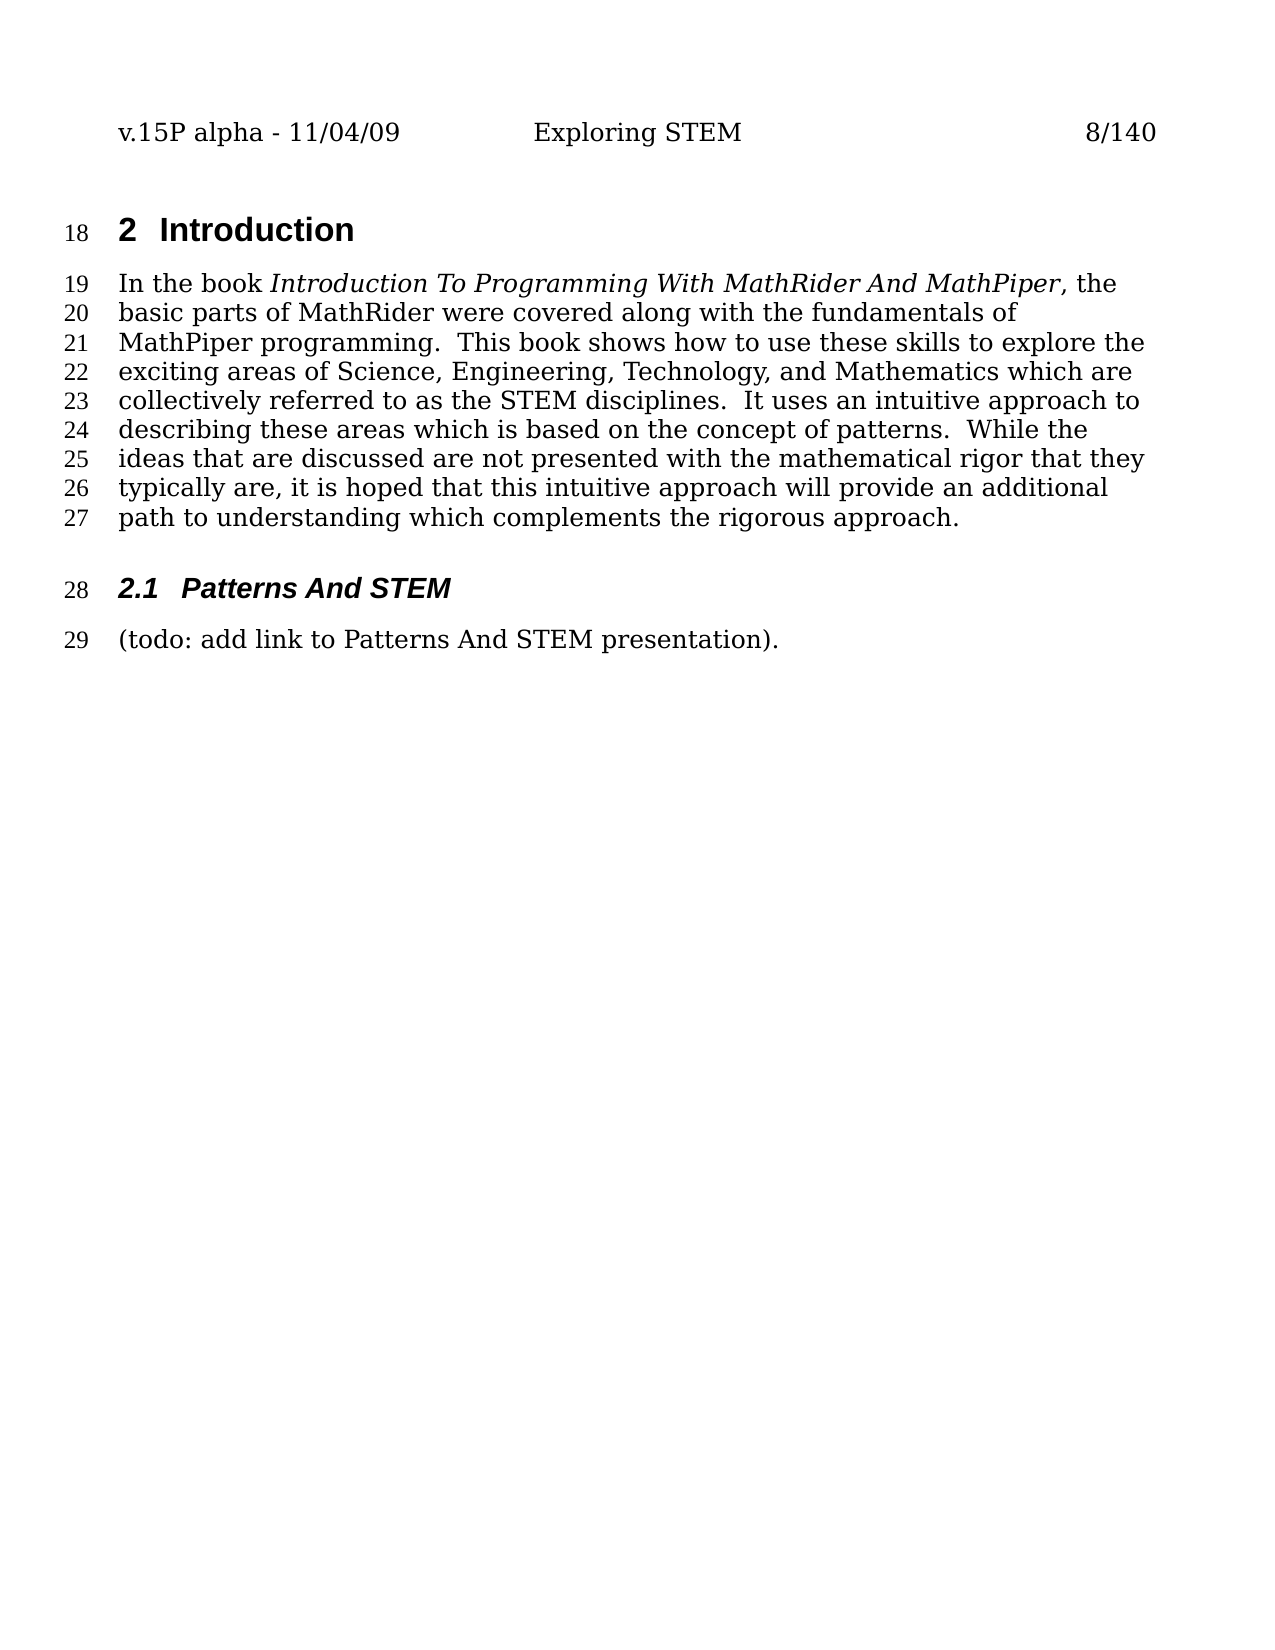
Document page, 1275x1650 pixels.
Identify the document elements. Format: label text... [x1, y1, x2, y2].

subtitle Patterns And STEM [118, 571, 1157, 604]
subtitle Introduction [118, 210, 1157, 248]
text (todo: add link to Patterns And STEM presentation). [118, 625, 1157, 654]
text In the book Introduction To Programming With MathRider And MathPiper, the basic parts of MathRider were covered along with the fundamentals of MathPiper programming. This book shows how to use these skills to explore the exciting areas of Science, Engineering, Technology, and Mathematics which are collectively referred to as the STEM disciplines. It uses an intuitive approach to describing these areas which is based on the concept of patterns. While the ideas that are discussed are not presented with the mathematical rigor that they typically are, it is hoped that this intuitive approach will provide an additional path to understanding which complements the rigorous approach. [118, 269, 1157, 532]
